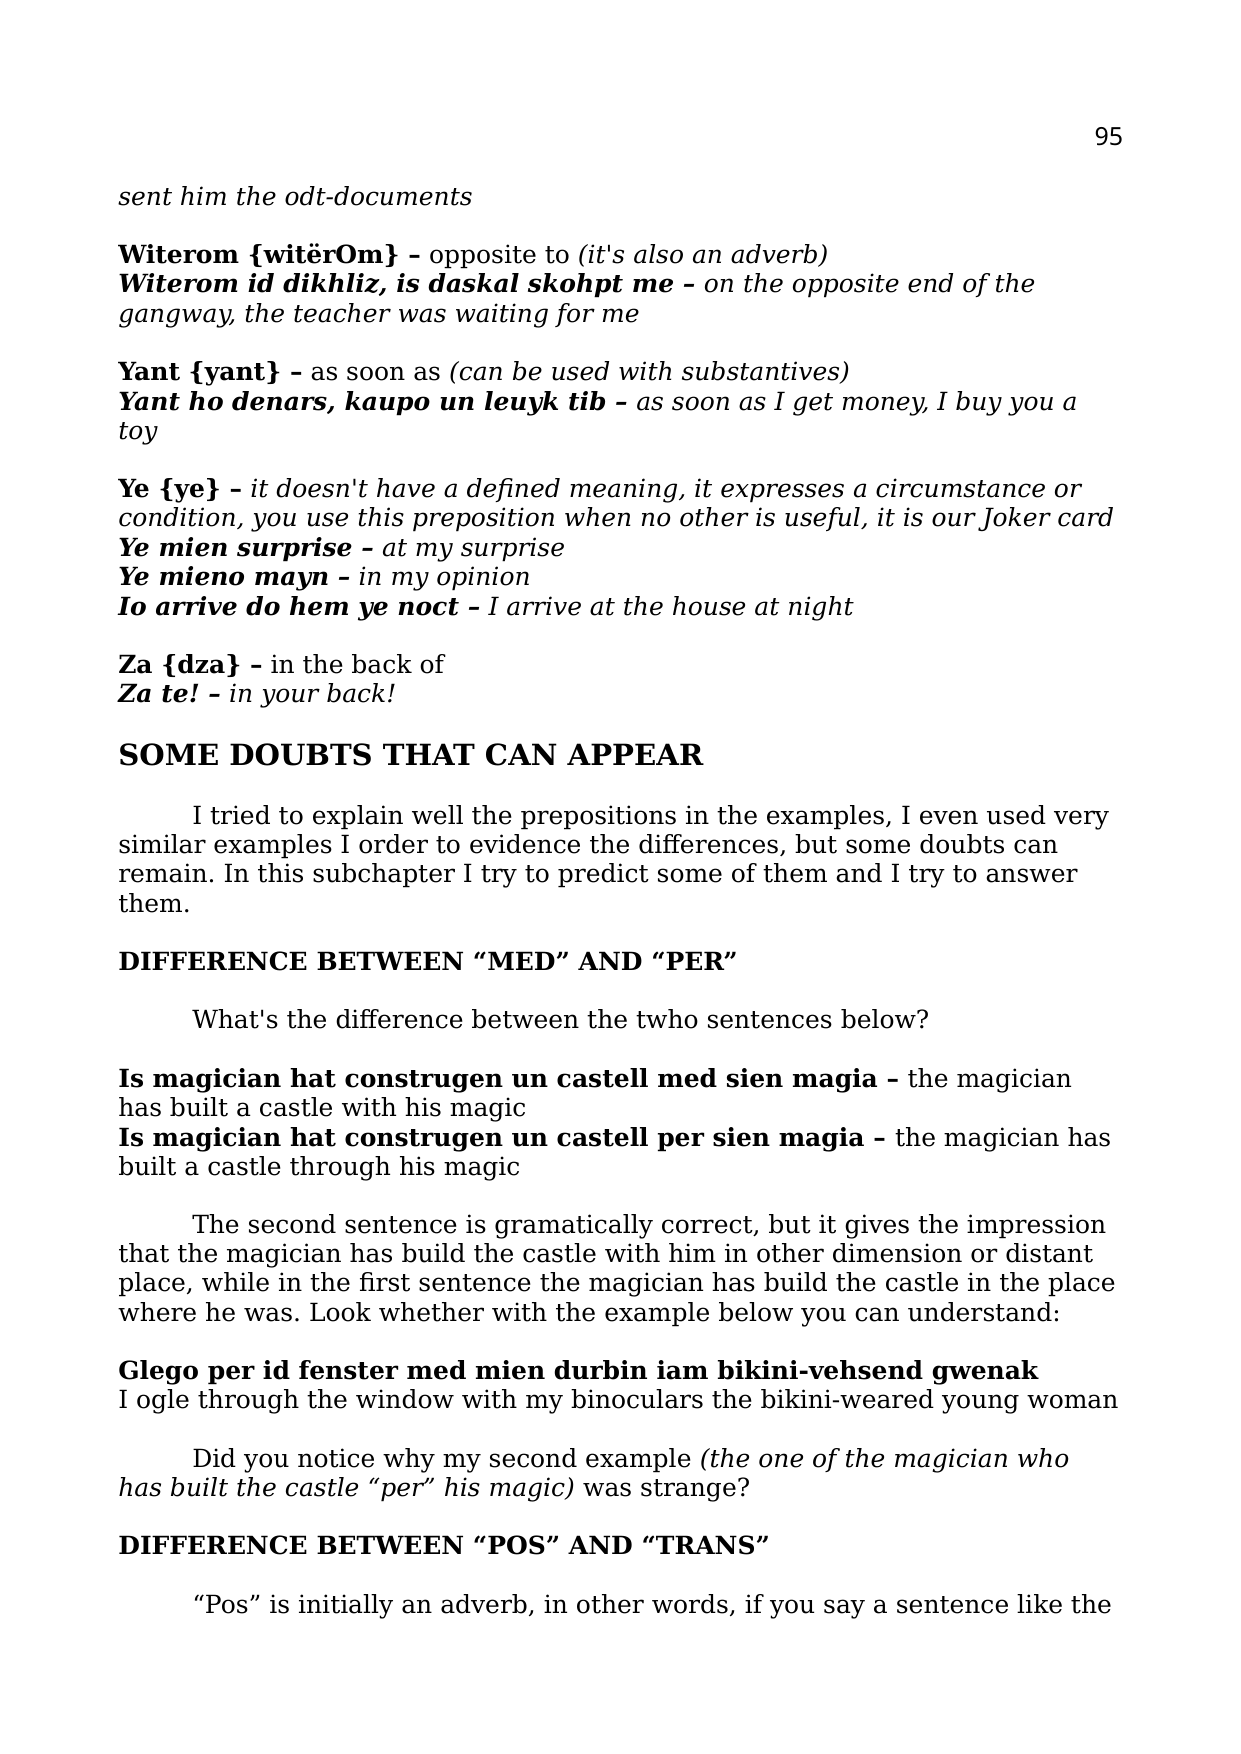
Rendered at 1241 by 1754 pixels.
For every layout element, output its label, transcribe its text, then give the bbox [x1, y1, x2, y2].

text Ye mieno mayn – in my opinion [118, 562, 1123, 591]
text The second sentence is gramatically correct, but it gives the impression that the magician has build the castle with him in other dimension or distant place, while in the first sentence the magician has build the castle in the place where he was. Look whether with the example below you can understand: [118, 1210, 1123, 1327]
text I ogle through the window with my binoculars the bikini-weared young woman [118, 1386, 1123, 1415]
text “Pos” is initially an adverb, in other words, if you say a sentence like the [118, 1590, 1123, 1619]
text I tried to explain well the prepositions in the examples, I even used very similar examples I order to evidence the differences, but some doubts can remain. In this subchapter I try to predict some of them and I try to answer them. [118, 801, 1123, 918]
subtitle SOME DOUBTS THAT CAN APPEAR [118, 738, 1123, 772]
text Did you notice why my second example (the one of the magician who has built the castle “per” his magic) was strange? [118, 1444, 1123, 1502]
text Witerom {witërOm} – opposite to (it's also an adverb) [118, 240, 1123, 269]
text Witerom id dikhliz, is daskal skohpt me – on the opposite end of the gangway, the teacher was waiting for me [118, 269, 1123, 328]
text Yant {yant} – as soon as (can be used with substantives) [118, 357, 1123, 386]
subtitle DIFFERENCE BETWEEN “POS” AND “TRANS” [118, 1531, 1123, 1561]
text Ye mien surprise – at my surprise [118, 533, 1123, 562]
text Io arrive do hem ye noct – I arrive at the house at night [118, 591, 1123, 621]
text Ye {ye} – it doesn't have a defined meaning, it expresses a circumstance or condition, you use this preposition when no other is useful, it is our Joker card [118, 474, 1123, 533]
text Yant ho denars, kaupo un leuyk tib – as soon as I get money, I buy you a toy [118, 386, 1123, 445]
text What's the difference between the twho sentences below? [118, 1006, 1123, 1035]
subtitle DIFFERENCE BETWEEN “MED” AND “PER” [118, 947, 1123, 977]
text Glego per id fenster med mien durbin iam bikini-vehsend gwenak [118, 1356, 1123, 1386]
text Is magician hat construgen un castell med sien magia – the magician has built a castle with his magic [118, 1064, 1123, 1123]
text Is magician hat construgen un castell per sien magia – the magician has built a castle through his magic [118, 1123, 1123, 1181]
text Za te! – in your back! [118, 679, 1123, 709]
text Za {dza} – in the back of [118, 650, 1123, 679]
text sent him the odt-documents [118, 182, 1123, 211]
